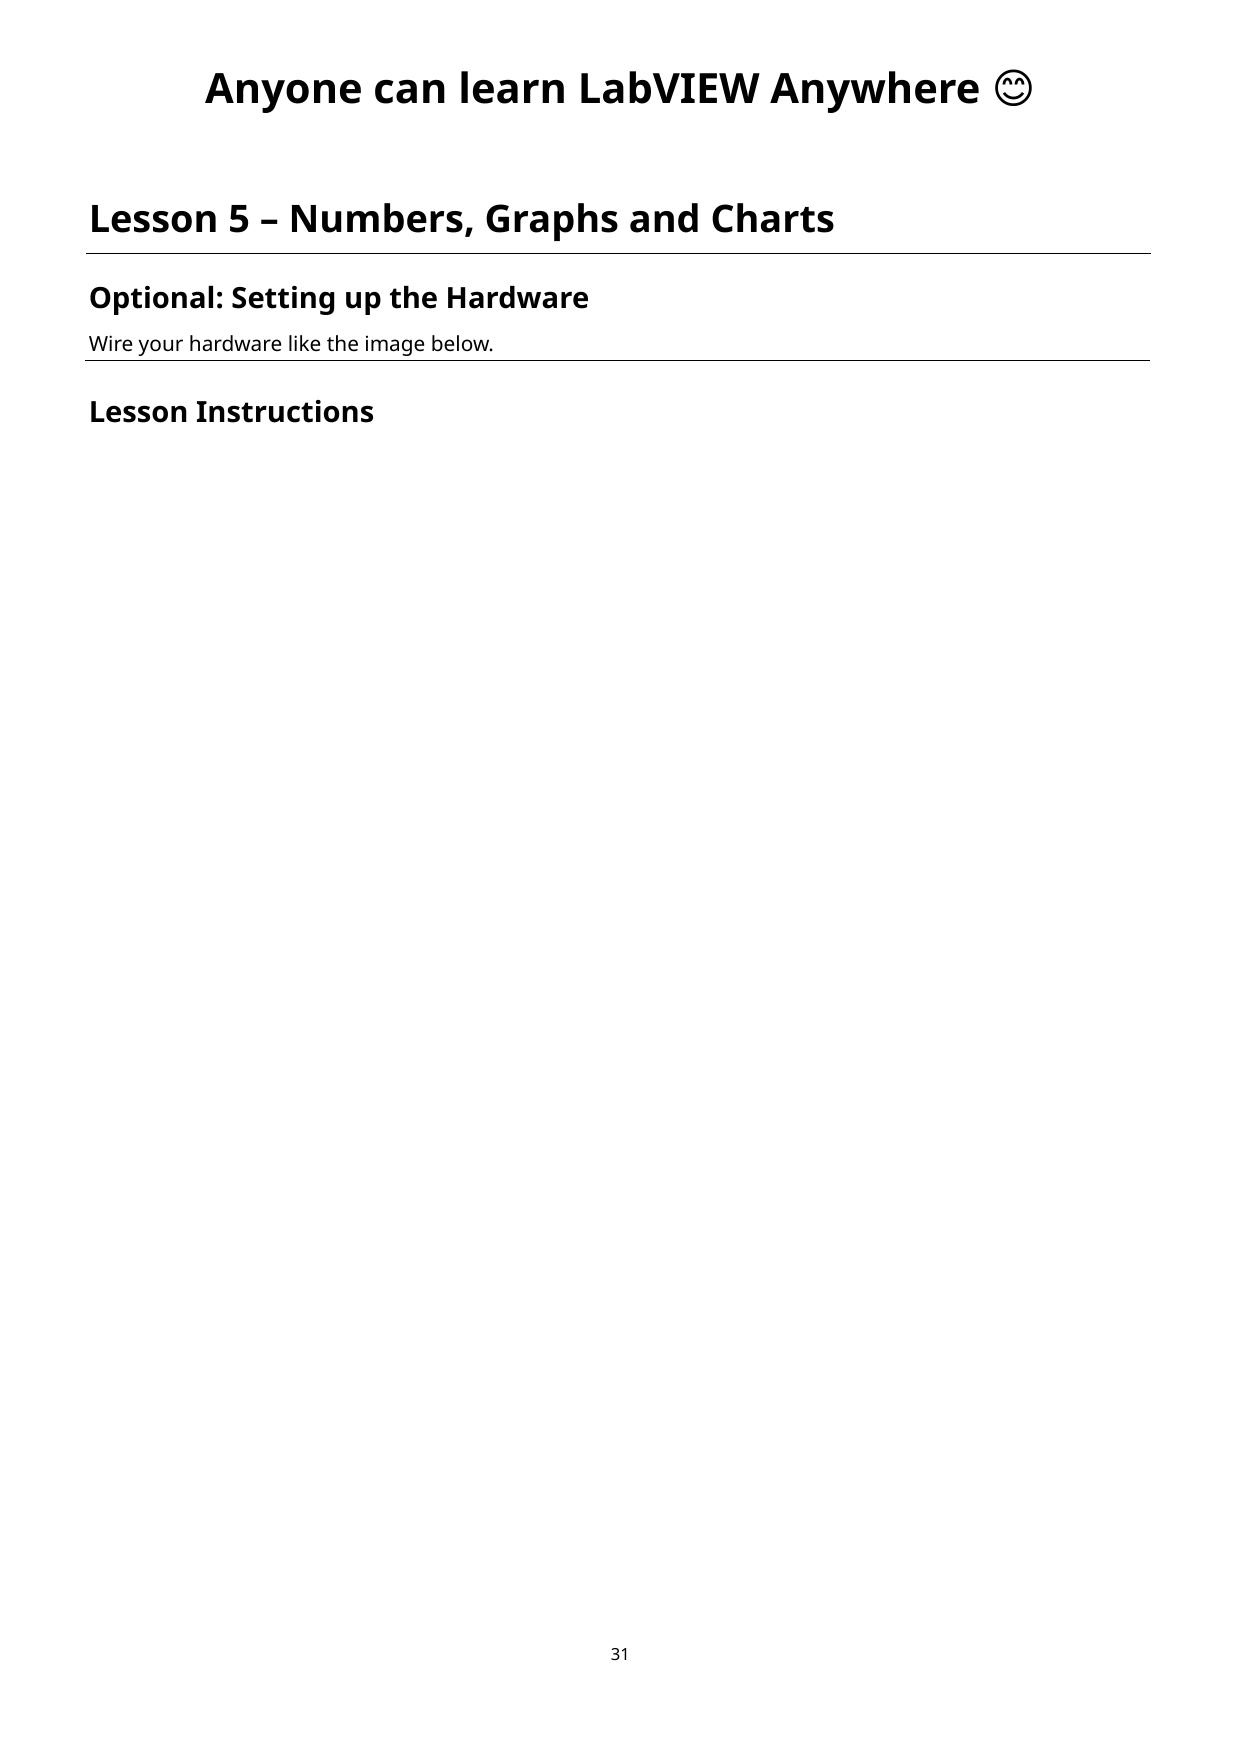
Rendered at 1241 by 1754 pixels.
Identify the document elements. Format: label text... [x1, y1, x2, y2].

subtitle Optional: Setting up the Hardware [88, 277, 1152, 317]
subtitle Lesson Instructions [88, 391, 1152, 431]
text Wire your hardware like the image below. [88, 329, 1152, 358]
subtitle Lesson 5 – Numbers, Graphs and Charts [88, 192, 1152, 244]
